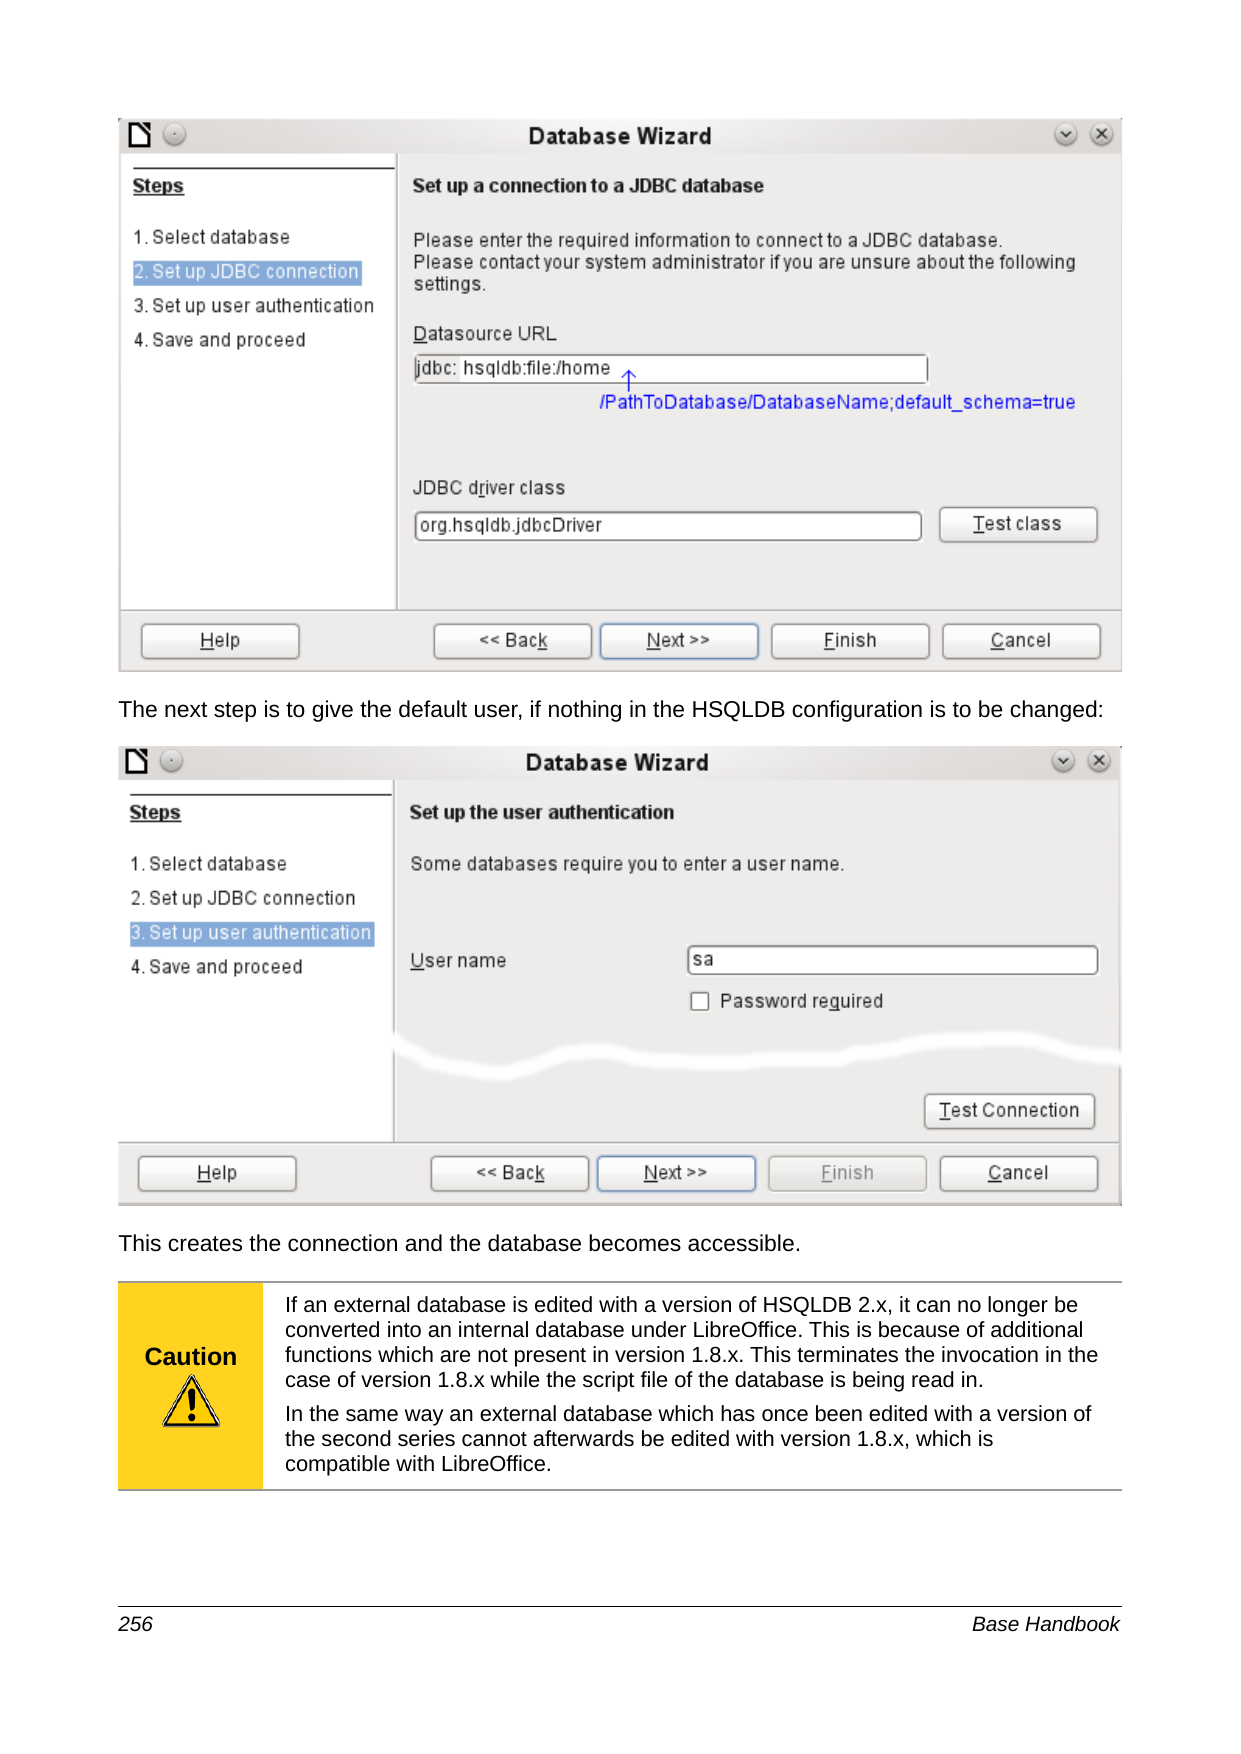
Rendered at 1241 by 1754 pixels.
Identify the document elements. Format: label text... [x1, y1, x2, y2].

text The next step is to give the default user, if nothing in the HSQLDB configuration is to be changed: [118, 696, 1122, 722]
picture [118, 746, 1122, 1206]
picture [158, 1370, 224, 1431]
table_header Caution [118, 1283, 263, 1489]
picture [118, 118, 1123, 672]
table_header If an external database is edited with a version of HSQLDB 2.x, it can no longer be converted into an internal database under LibreOffice. This is because of additional functions which are not present in version 1.8.x. This terminates the invocation in the case of version 1.8.x while the script file of the database is being read in. In the same way an external database which has once been edited with a version of the second series cannot afterwards be edited with version 1.8.x, which is compatible with LibreOffice. [264, 1283, 1122, 1489]
text This creates the connection and the database becomes accessible. [118, 1230, 1122, 1256]
